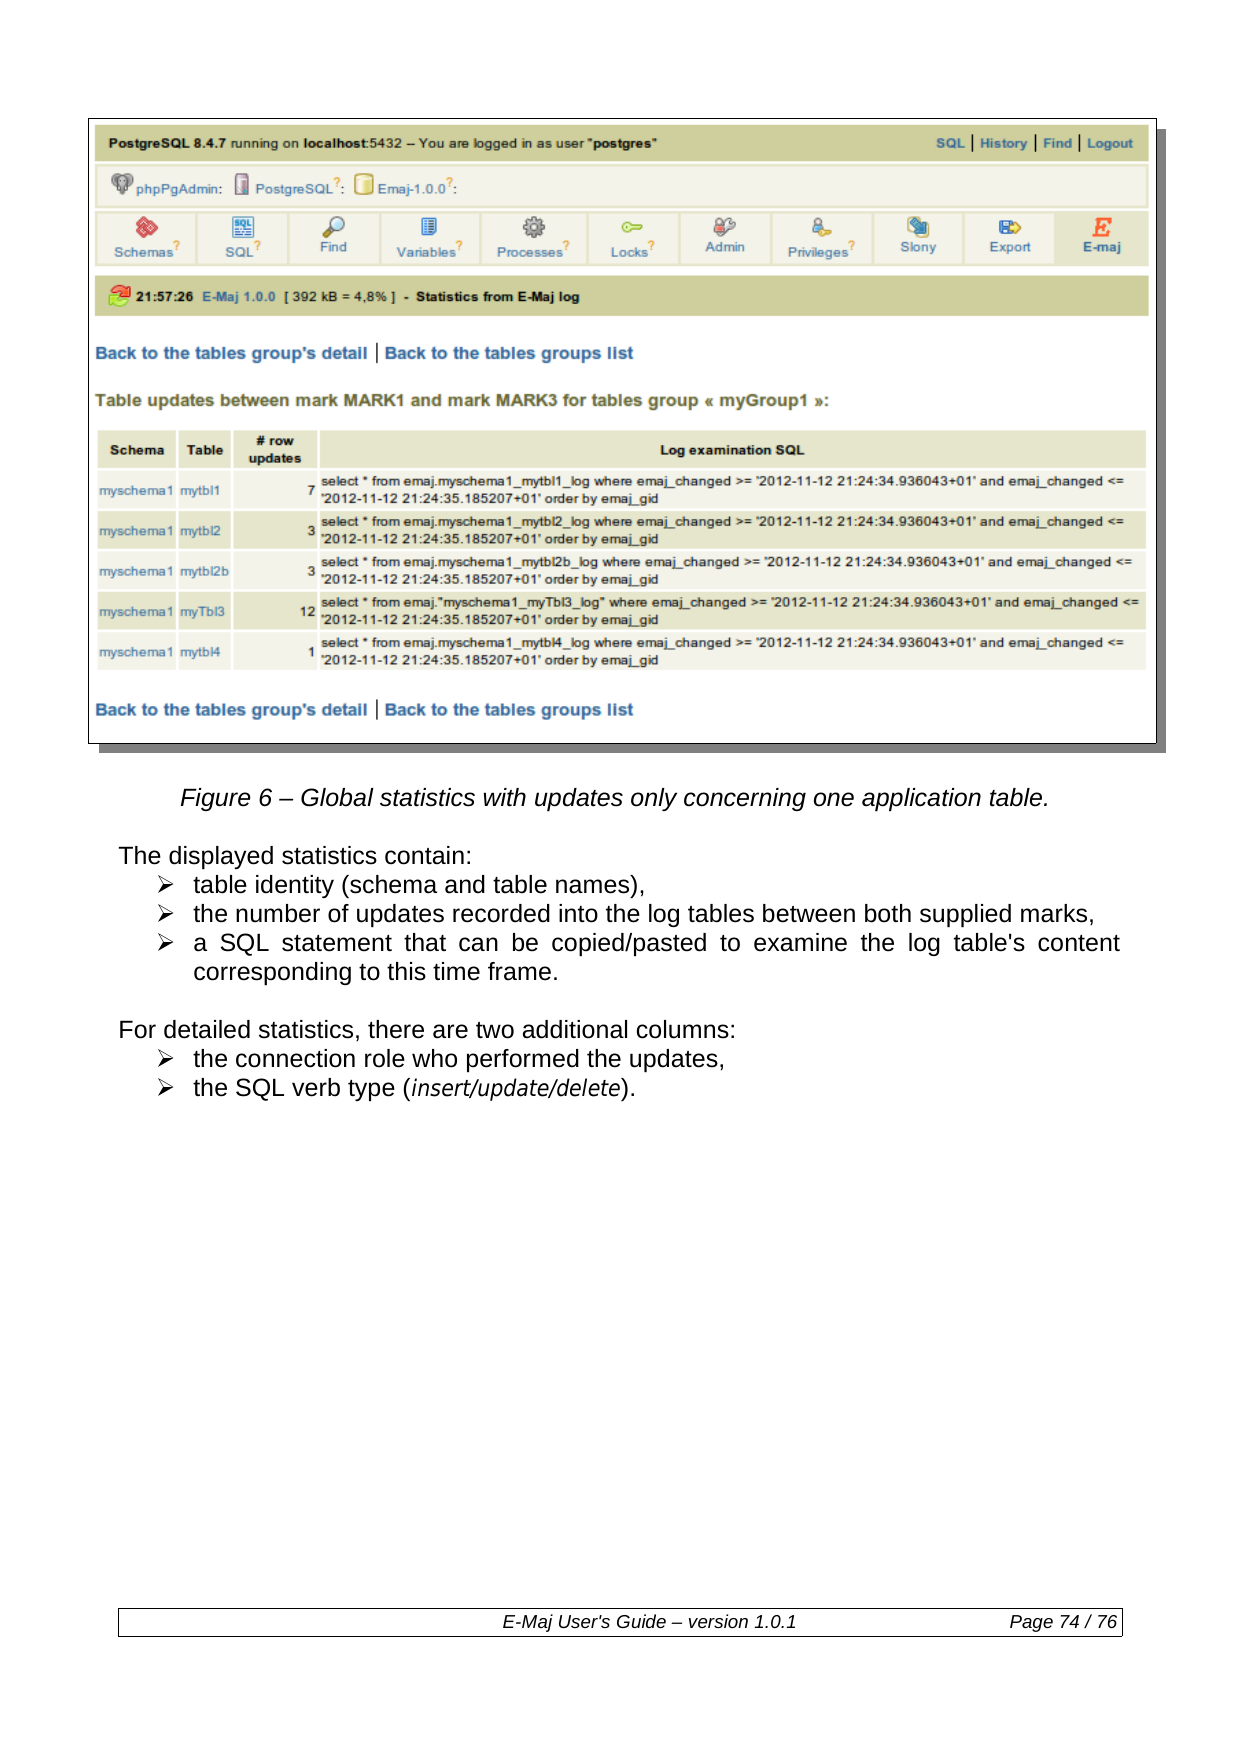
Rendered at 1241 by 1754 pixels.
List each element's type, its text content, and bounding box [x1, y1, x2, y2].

list the SQL verb type (insert/update/delete). [156, 1073, 1122, 1102]
text The displayed statistics contain: [118, 841, 1122, 870]
text For detailed statistics, there are two additional columns: [118, 1015, 1122, 1044]
picture [91, 121, 1153, 740]
list the number of updates recorded into the log tables between both supplied marks, [156, 899, 1122, 928]
list table identity (schema and table names), [156, 870, 1122, 899]
list the connection role who performed the updates, [156, 1044, 1122, 1073]
list a SQL statement that can be copied/pasted to examine the log table's content corresponding to this time frame. [156, 928, 1122, 986]
text Figure 6 – Global statistics with updates only concerning one application table. [118, 782, 1122, 812]
